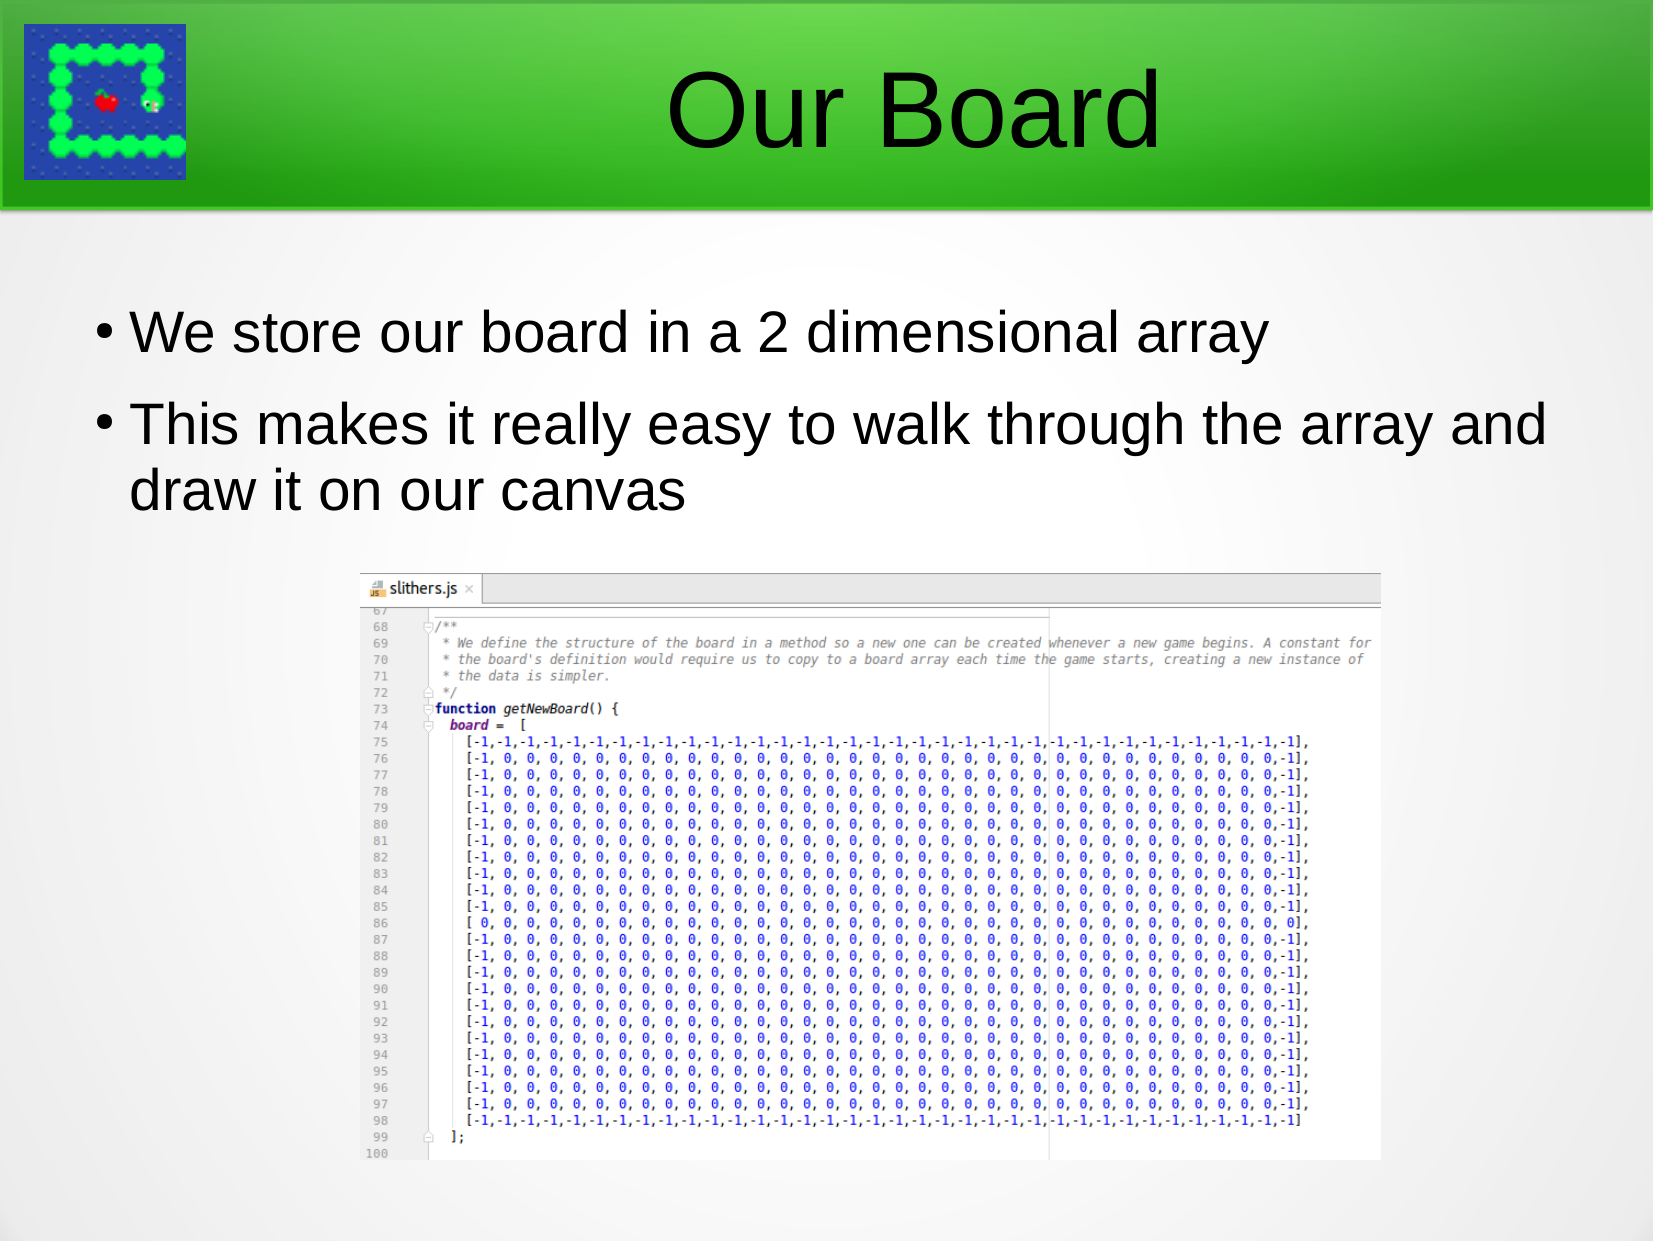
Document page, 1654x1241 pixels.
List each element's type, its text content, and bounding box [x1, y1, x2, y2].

title Our Board [195, 30, 1636, 190]
picture [24, 24, 186, 180]
list We store our board in a 2 dimensional array This makes it really easy to walk through the array and draw it on our canvas [82, 299, 1591, 526]
picture [360, 573, 1381, 1160]
